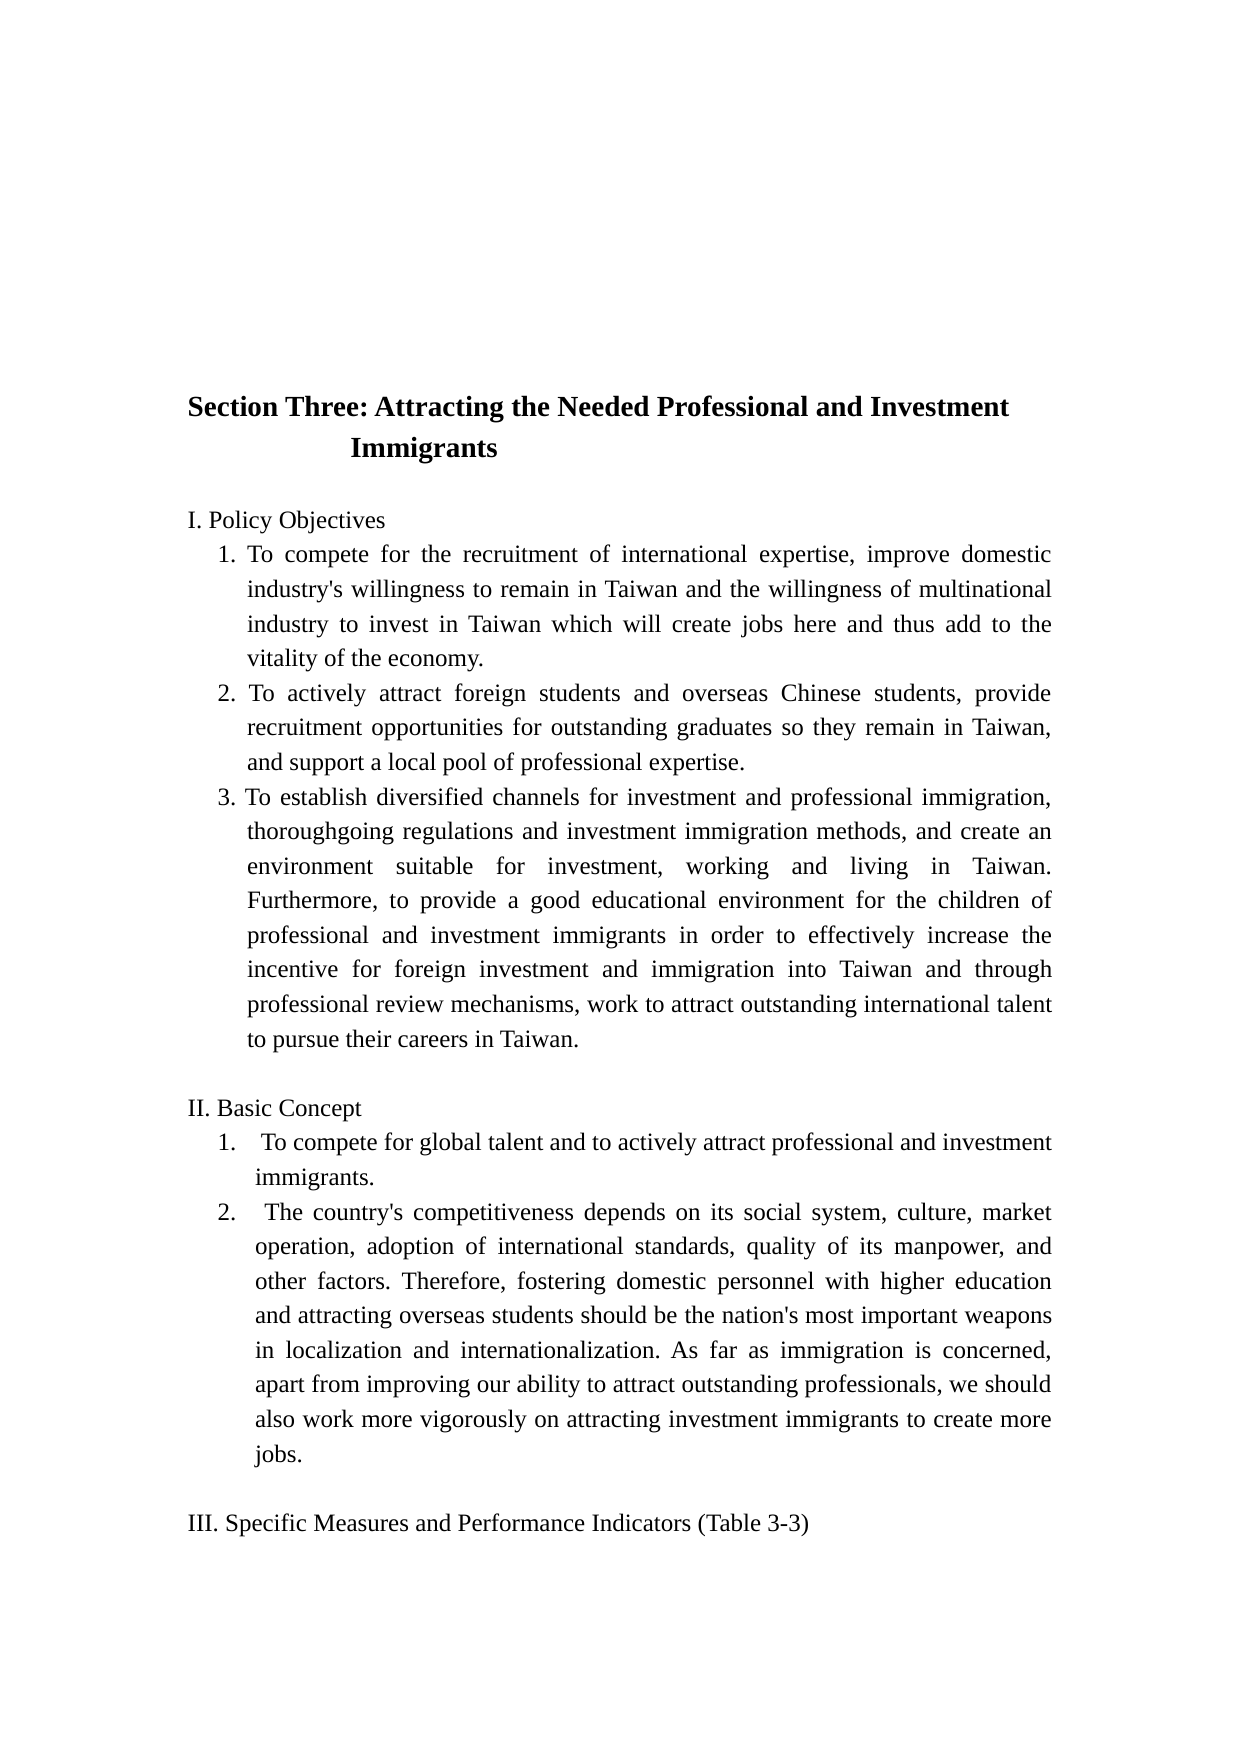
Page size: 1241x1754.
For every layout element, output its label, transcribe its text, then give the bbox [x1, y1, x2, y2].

text I. Policy Objectives [187, 506, 1053, 534]
list To compete for global talent and to actively attract professional and investment immigrants. [217, 1128, 1053, 1191]
list The country's competitiveness depends on its social system, culture, market operation, adoption of international standards, quality of its manpower, and other factors. Therefore, fostering domestic personnel with higher education and attracting overseas students should be the nation's most important weapons in localization and internationalization. As far as immigration is concerned, apart from improving our ability to attract outstanding professionals, we should also work more vigorously on attracting investment immigrants to create more jobs. [217, 1198, 1053, 1467]
text 3. To establish diversified channels for investment and professional immigration, thoroughgoing regulations and investment immigration methods, and create an environment suitable for investment, working and living in Taiwan. Furthermore, to provide a good educational environment for the children of professional and investment immigrants in order to effectively increase the incentive for foreign investment and immigration into Taiwan and through professional review mechanisms, work to attract outstanding international talent to pursue their careers in Taiwan. [217, 783, 1053, 1052]
text 2. To actively attract foreign students and overseas Chinese students, provide recruitment opportunities for outstanding graduates so they remain in Taiwan, and support a local pool of professional expertise. [217, 679, 1053, 776]
text III. Specific Measures and Performance Indicators (Table 3-3) [187, 1509, 1053, 1537]
subtitle Section Three: Attracting the Needed Professional and Investment Immigrants [187, 391, 1053, 463]
text 1. To compete for the recruitment of international expertise, improve domestic industry's willingness to remain in Taiwan and the willingness of multinational industry to invest in Taiwan which will create jobs here and thus add to the vitality of the economy. [217, 541, 1053, 672]
text II. Basic Concept [187, 1094, 1053, 1122]
